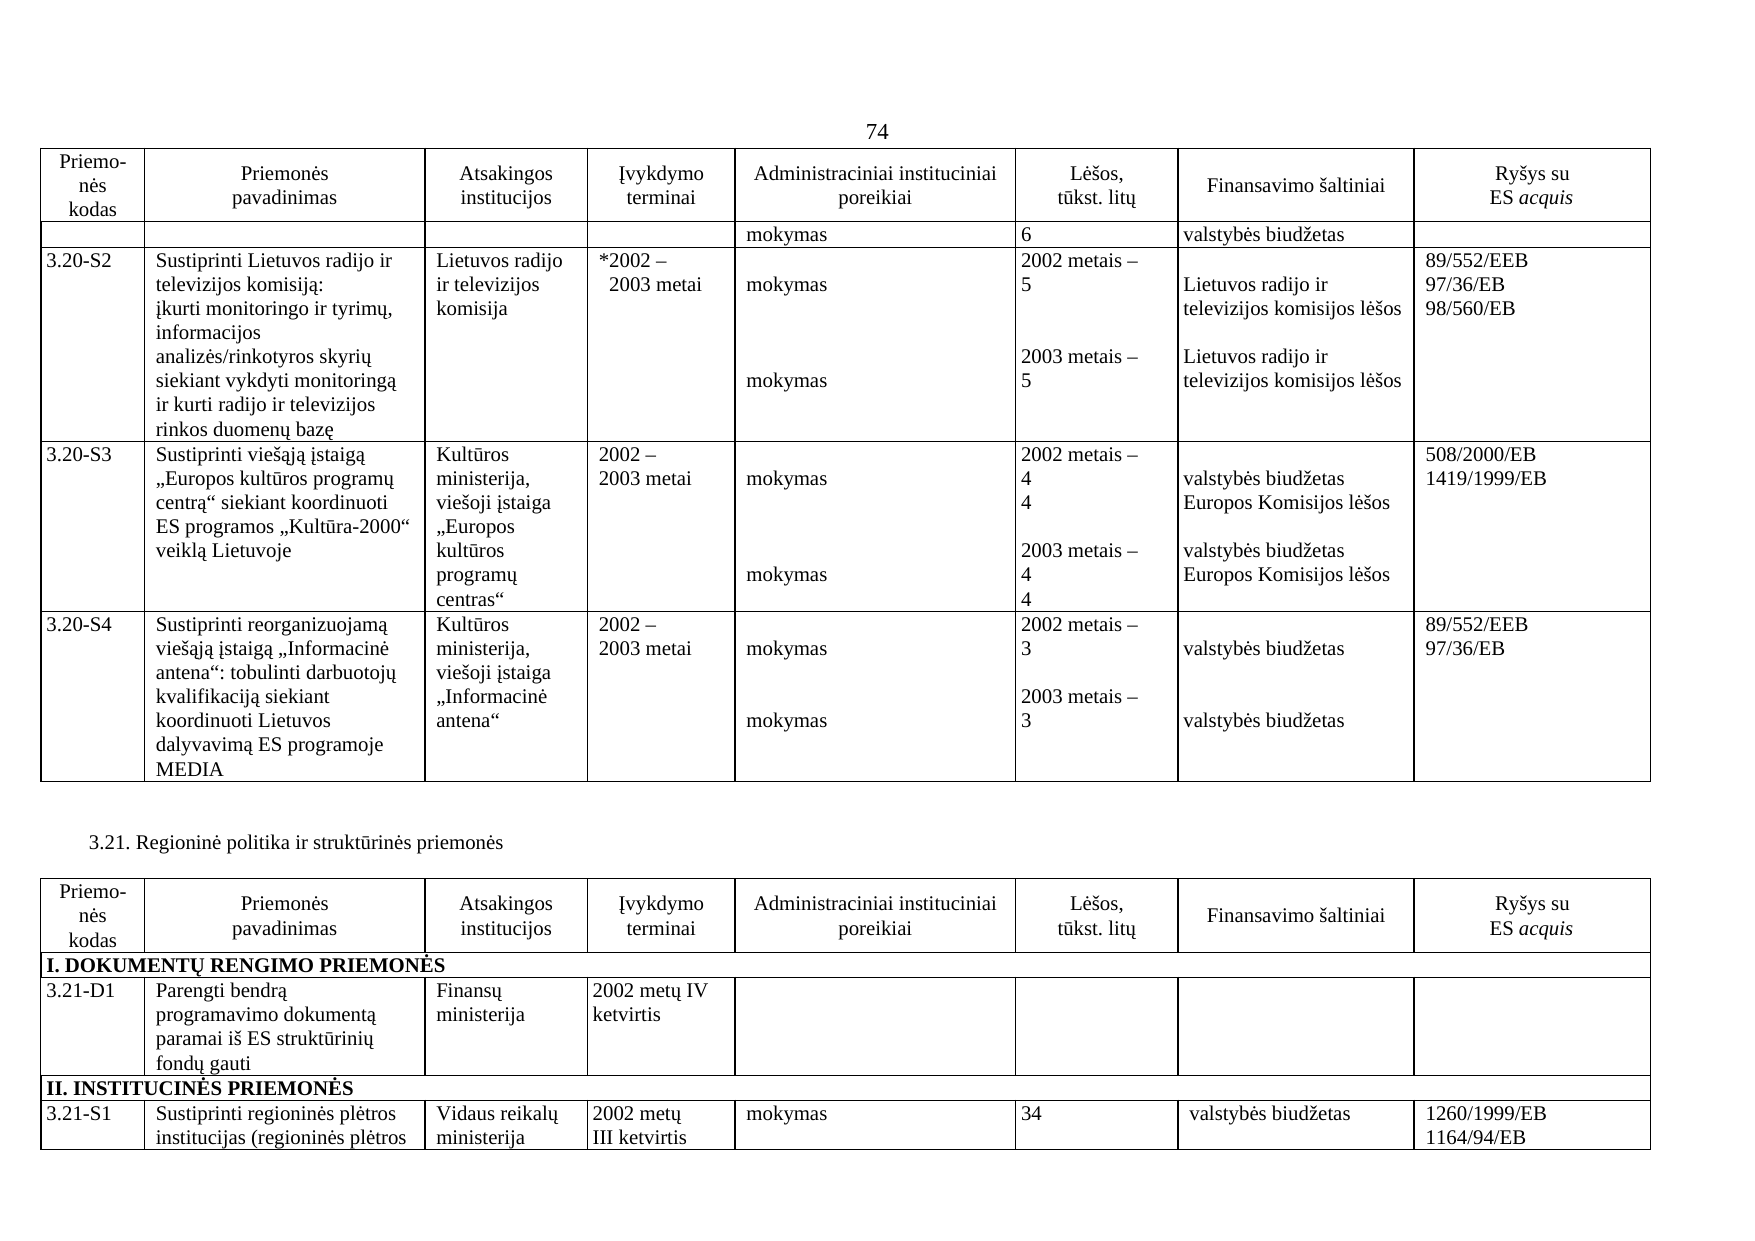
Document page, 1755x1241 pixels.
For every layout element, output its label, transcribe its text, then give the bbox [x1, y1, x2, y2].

table_header Administraciniai instituciniai poreikiai [736, 149, 1015, 221]
table_cell [588, 222, 734, 246]
table_cell I. Dokumentų rengimo priemonės [42, 953, 1650, 977]
table_cell II. Institucinės priemonės [42, 1076, 1650, 1099]
table_cell Finansų ministerija [426, 978, 587, 1074]
table_header Priemonės pavadinimas [145, 149, 424, 221]
table_cell Kultūros ministerija, viešoji įstaiga „Europos kultūros programų centras“ [426, 442, 587, 611]
table_cell 3.21-D1 [41, 978, 144, 1074]
table_cell 34 [1016, 1101, 1177, 1149]
table_cell 89/552/EEB 97/36/EB [1415, 612, 1650, 781]
table_header Priemonės pavadinimas [145, 879, 424, 952]
table_cell Sustiprinti viešąją įstaigą „Europos kultūros programų centrą“ siekiant koordinuoti ES programos „Kultūra-2000“ veiklą Lietuvoje [145, 442, 424, 611]
table_cell mokymas mokymas [736, 442, 1015, 611]
table_header Įvykdymo terminai [588, 879, 734, 952]
table_cell *2002 – 2003 metai [588, 248, 734, 441]
table_header Ryšys su ES acquis [1415, 149, 1650, 221]
table_cell [736, 978, 1015, 1074]
table_header Atsakingos institucijos [426, 149, 587, 221]
table_cell [1415, 978, 1650, 1074]
table_cell 3.20-S4 [42, 612, 144, 781]
table_cell 2002 metų IV ketvirtis [588, 978, 734, 1074]
table_cell 2002 metais – 4 4 2003 metais – 4 4 [1016, 442, 1177, 611]
table_cell 2002 – 2003 metai [588, 612, 734, 781]
table_cell mokymas mokymas [736, 248, 1015, 441]
table_header Įvykdymo terminai [588, 149, 734, 221]
table_cell 2002 metų III ketvirtis [588, 1101, 734, 1149]
table_cell [1179, 978, 1413, 1074]
table_cell [1415, 222, 1650, 246]
table_cell Parengti bendrą programavimo dokumentą paramai iš ES struktūrinių fondų gauti [145, 978, 424, 1074]
table_cell Sustiprinti regioninės plėtros institucijas (regioninės plėtros [145, 1101, 424, 1149]
table_cell mokymas [736, 222, 1015, 246]
table_cell Kultūros ministerija, viešoji įstaiga „Informacinė antena“ [426, 612, 587, 781]
table_cell [145, 222, 424, 246]
subtitle 3.21. Regioninė politika ir struktūrinės priemonės [89, 830, 1666, 854]
table_cell 2002 – 2003 metai [588, 442, 734, 611]
table_header Atsakingos institucijos [426, 879, 587, 952]
table_cell 3.21-S1 [42, 1101, 144, 1149]
table_cell [426, 222, 587, 246]
table_header Priemo-nės kodas [41, 879, 144, 952]
table_cell 2002 metais – 5 2003 metais – 5 [1016, 248, 1177, 441]
table_cell Vidaus reikalų ministerija [426, 1101, 587, 1149]
table_cell 89/552/EEB 97/36/EB 98/560/EB [1415, 248, 1650, 441]
table_cell 1260/1999/EB 1164/94/EB [1415, 1101, 1650, 1149]
table_cell 508/2000/EB 1419/1999/EB [1415, 442, 1650, 611]
table_cell Sustiprinti Lietuvos radijo ir televizijos komisiją: įkurti monitoringo ir tyrimų, informacijos analizės/rinkotyros skyrių siekiant vykdyti monitoringą ir kurti radijo ir televizijos rinkos duomenų bazę [145, 248, 424, 441]
table_header Administraciniai instituciniai poreikiai [736, 879, 1015, 952]
table_cell valstybės biudžetas [1179, 222, 1413, 246]
table_header Priemo-nės kodas [41, 149, 144, 221]
table_cell 6 [1016, 222, 1177, 246]
table_cell [1016, 978, 1177, 1074]
table_cell 3.20-S3 [42, 442, 144, 611]
table_header Finansavimo šaltiniai [1179, 149, 1413, 221]
table_header Ryšys su ES acquis [1415, 879, 1650, 952]
table_cell [42, 222, 144, 246]
table_header Lėšos, tūkst. litų [1016, 879, 1177, 952]
table_cell valstybės biudžetas Europos Komisijos lėšos valstybės biudžetas Europos Komisijos lėšos [1179, 442, 1413, 611]
table_header Finansavimo šaltiniai [1179, 879, 1413, 952]
table_cell Lietuvos radijo ir televizijos komisijos lėšos Lietuvos radijo ir televizijos komisijos lėšos [1179, 248, 1413, 441]
table_header Lėšos, tūkst. litų [1016, 149, 1177, 221]
table_cell mokymas mokymas [736, 612, 1015, 781]
table_cell Sustiprinti reorganizuojamą viešąją įstaigą „Informacinė antena“: tobulinti darbuotojų kvalifikaciją siekiant koordinuoti Lietuvos dalyvavimą ES programoje MEDIA [145, 612, 424, 781]
table_cell 3.20-S2 [42, 248, 144, 441]
table_cell Lietuvos radijo ir televizijos komisija [426, 248, 587, 441]
table_cell mokymas [736, 1101, 1015, 1149]
table_cell 2002 metais – 3 2003 metais – 3 [1016, 612, 1177, 781]
table_cell valstybės biudžetas [1179, 1101, 1413, 1149]
table_cell valstybės biudžetas valstybės biudžetas [1179, 612, 1413, 781]
